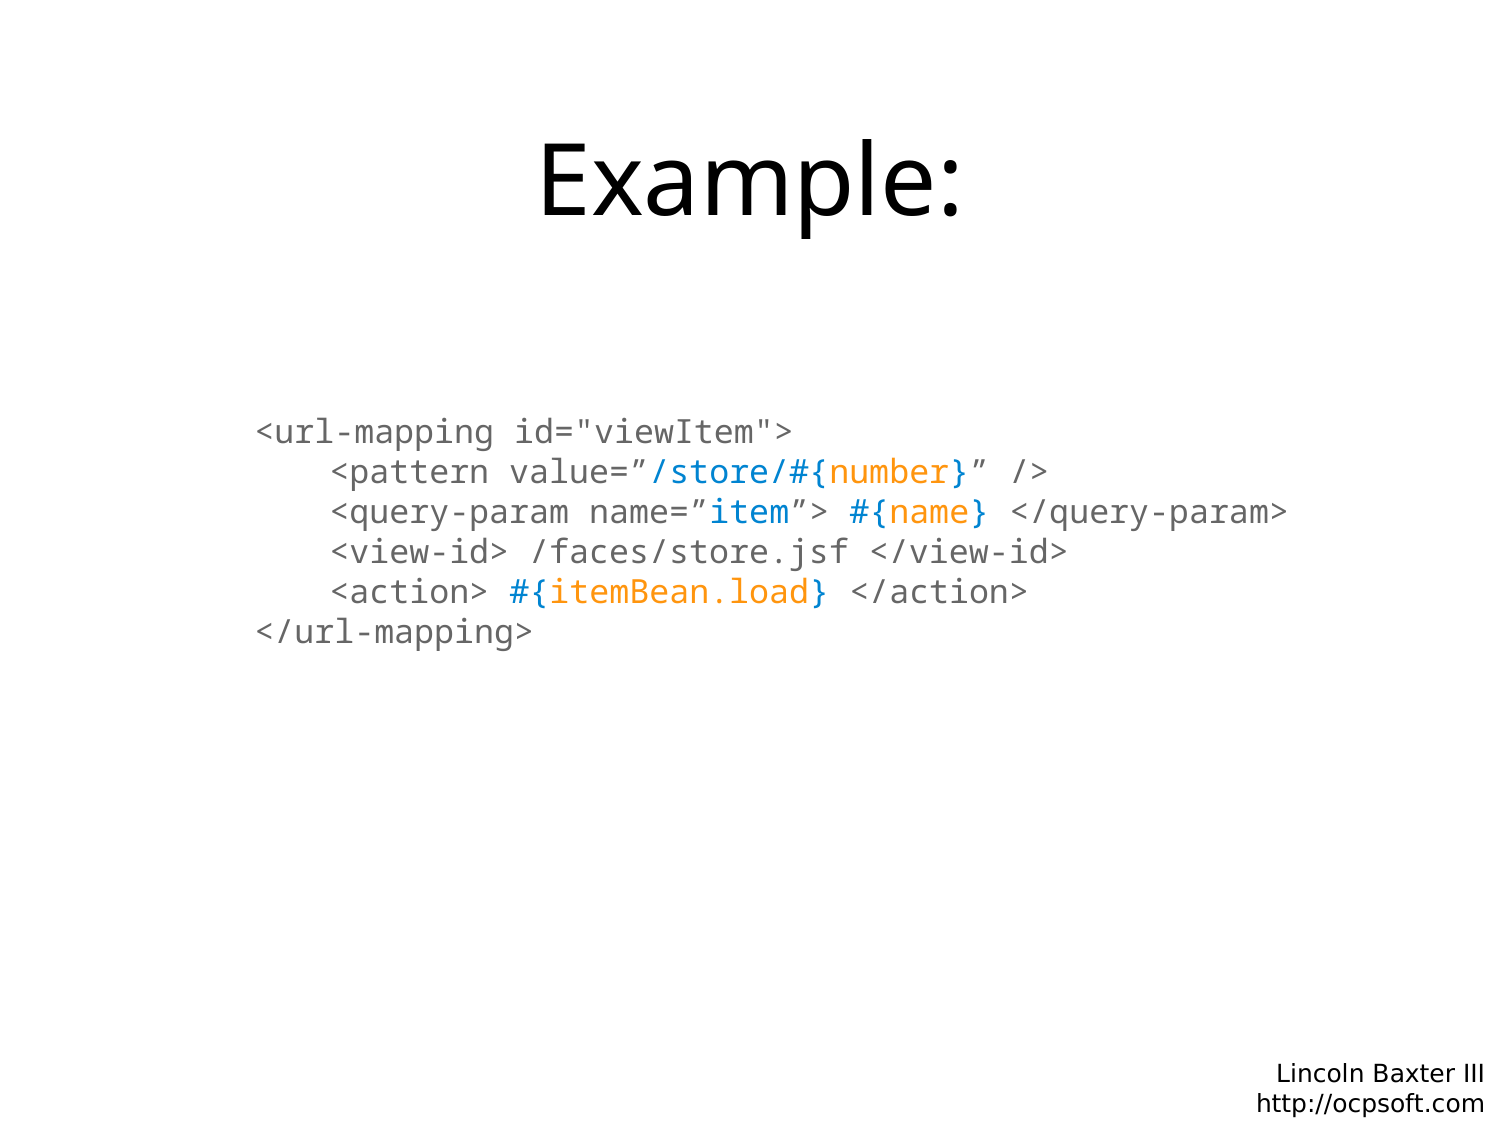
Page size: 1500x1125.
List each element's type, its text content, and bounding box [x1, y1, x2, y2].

title Example: [75, 104, 1425, 246]
text_box <url-mapping id="viewItem"> <pattern value=”/store/#{number}” /> <query-param name=”item”> #{name} </query-param> <view-id> /faces/store.jsf </view-id> <action> #{itemBean.load} </action> </url-mapping> [239, 402, 1388, 658]
